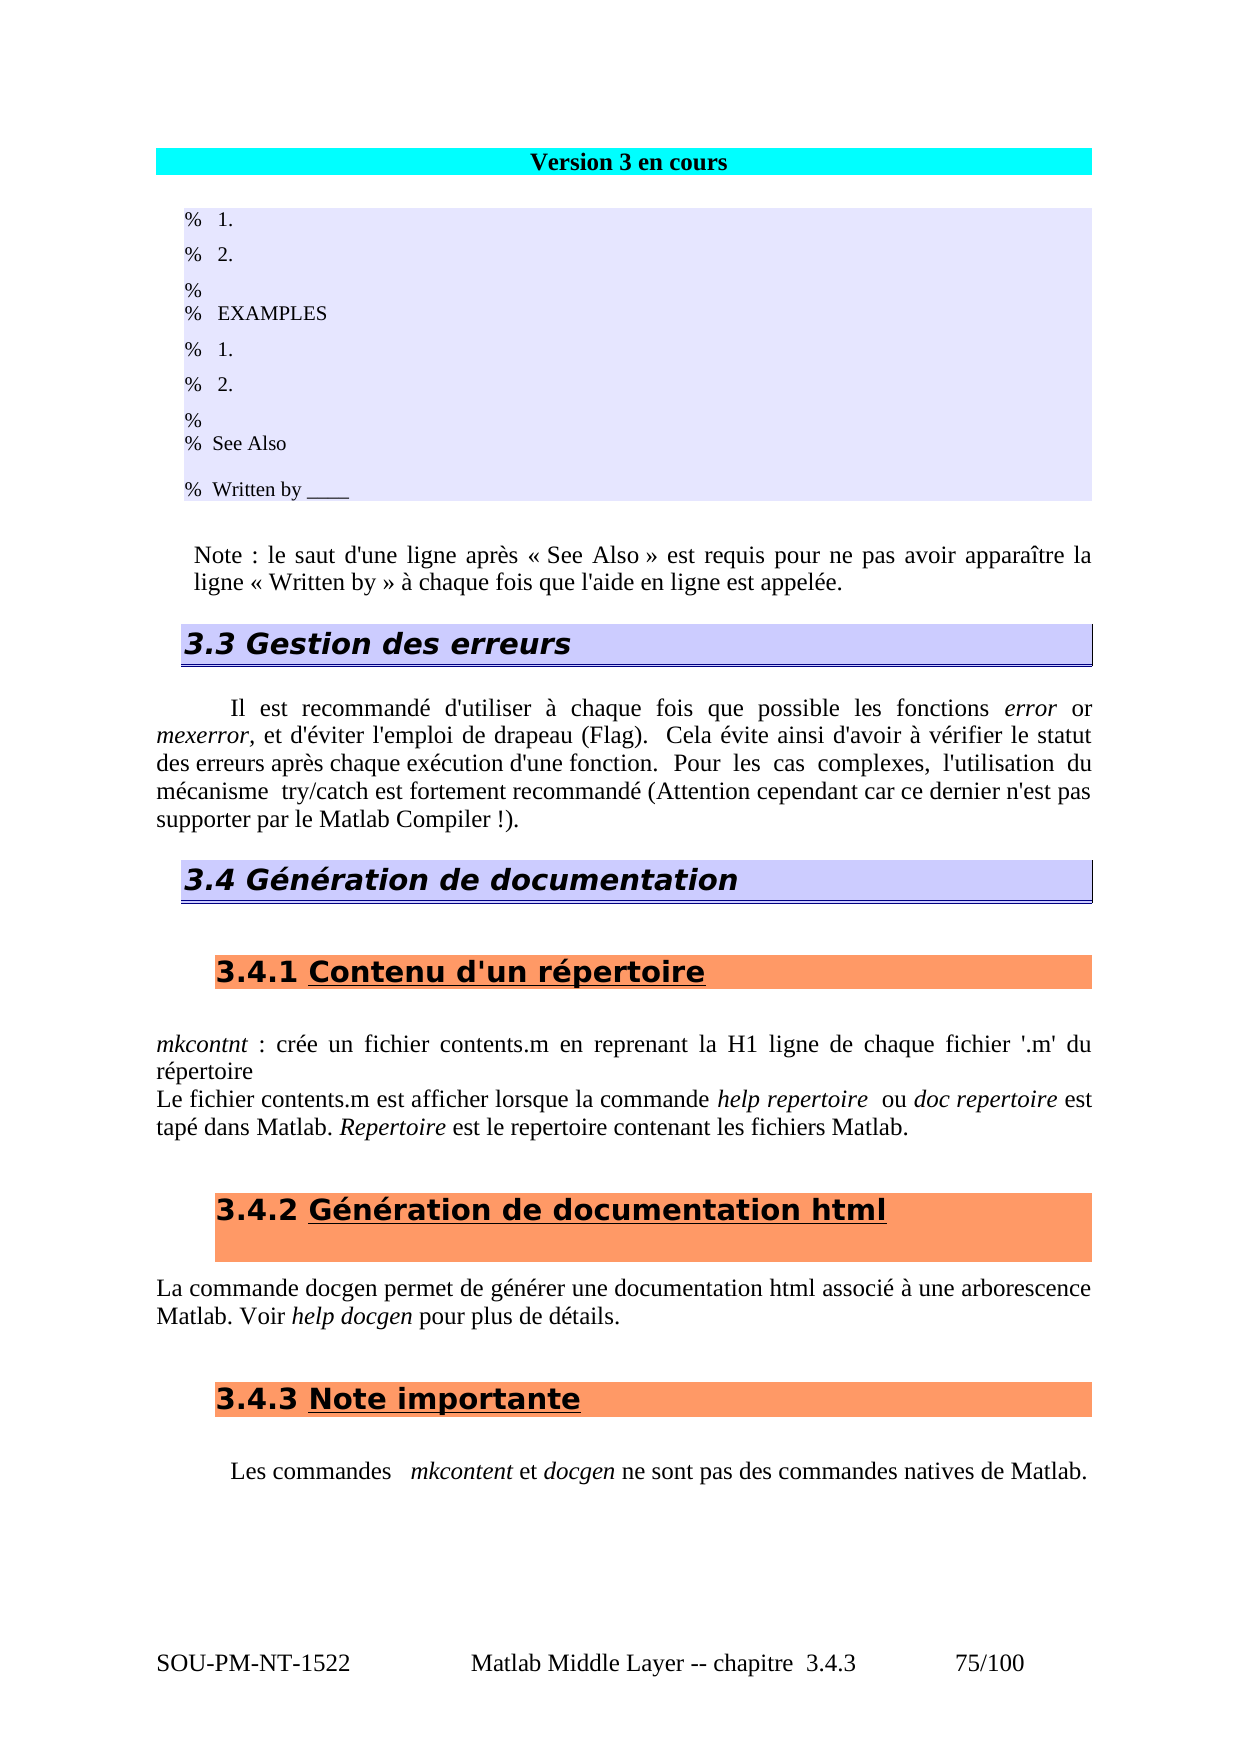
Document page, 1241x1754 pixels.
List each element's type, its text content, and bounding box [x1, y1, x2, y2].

subtitle Génération de documentation [181, 860, 1092, 900]
subtitle Génération de documentation html [215, 1193, 1092, 1262]
text % 2. [184, 373, 1092, 396]
text % [184, 279, 1092, 302]
subtitle Gestion des erreurs [181, 624, 1092, 664]
text % Written by ____ [184, 477, 1092, 501]
text Il est recommandé d'utiliser à chaque fois que possible les fonctions error or mexerror, et d'éviter l'emploi de drapeau (Flag). Cela évite ainsi d'avoir à vérifier le statut des erreurs après chaque exécution d'une fonction. Pour les cas complexes, l'utilisation du mécanisme try/catch est fortement recommandé (Attention cependant car ce dernier n'est pas supporter par le Matlab Compiler !). [156, 694, 1092, 832]
text La commande docgen permet de générer une documentation html associé à une arborescence Matlab. Voir help docgen pour plus de détails. [156, 1274, 1092, 1330]
text Les commandes mkcontent et docgen ne sont pas des commandes natives de Matlab. [156, 1457, 1092, 1485]
subtitle Note importante [215, 1382, 1092, 1417]
text % See Also [184, 431, 1092, 454]
text mkcontnt : crée un fichier contents.m en reprenant la H1 ligne de chaque fichier '.m' du répertoire Le fichier contents.m est afficher lorsque la commande help repertoire ou doc repertoire est tapé dans Matlab. Repertoire est le repertoire contenant les fichiers Matlab. [156, 1002, 1092, 1141]
text % [184, 408, 1092, 431]
text % EXAMPLES [184, 302, 1092, 325]
text % 1. [184, 337, 1092, 360]
text % 1. [184, 208, 1092, 231]
subtitle Contenu d'un répertoire [215, 955, 1092, 989]
list Note : le saut d'une ligne après « See Also » est requis pour ne pas avoir apparaître la ligne « Written by » à chaque fois que l'aide en ligne est appelée. [156, 541, 1092, 596]
text % 2. [184, 243, 1092, 266]
